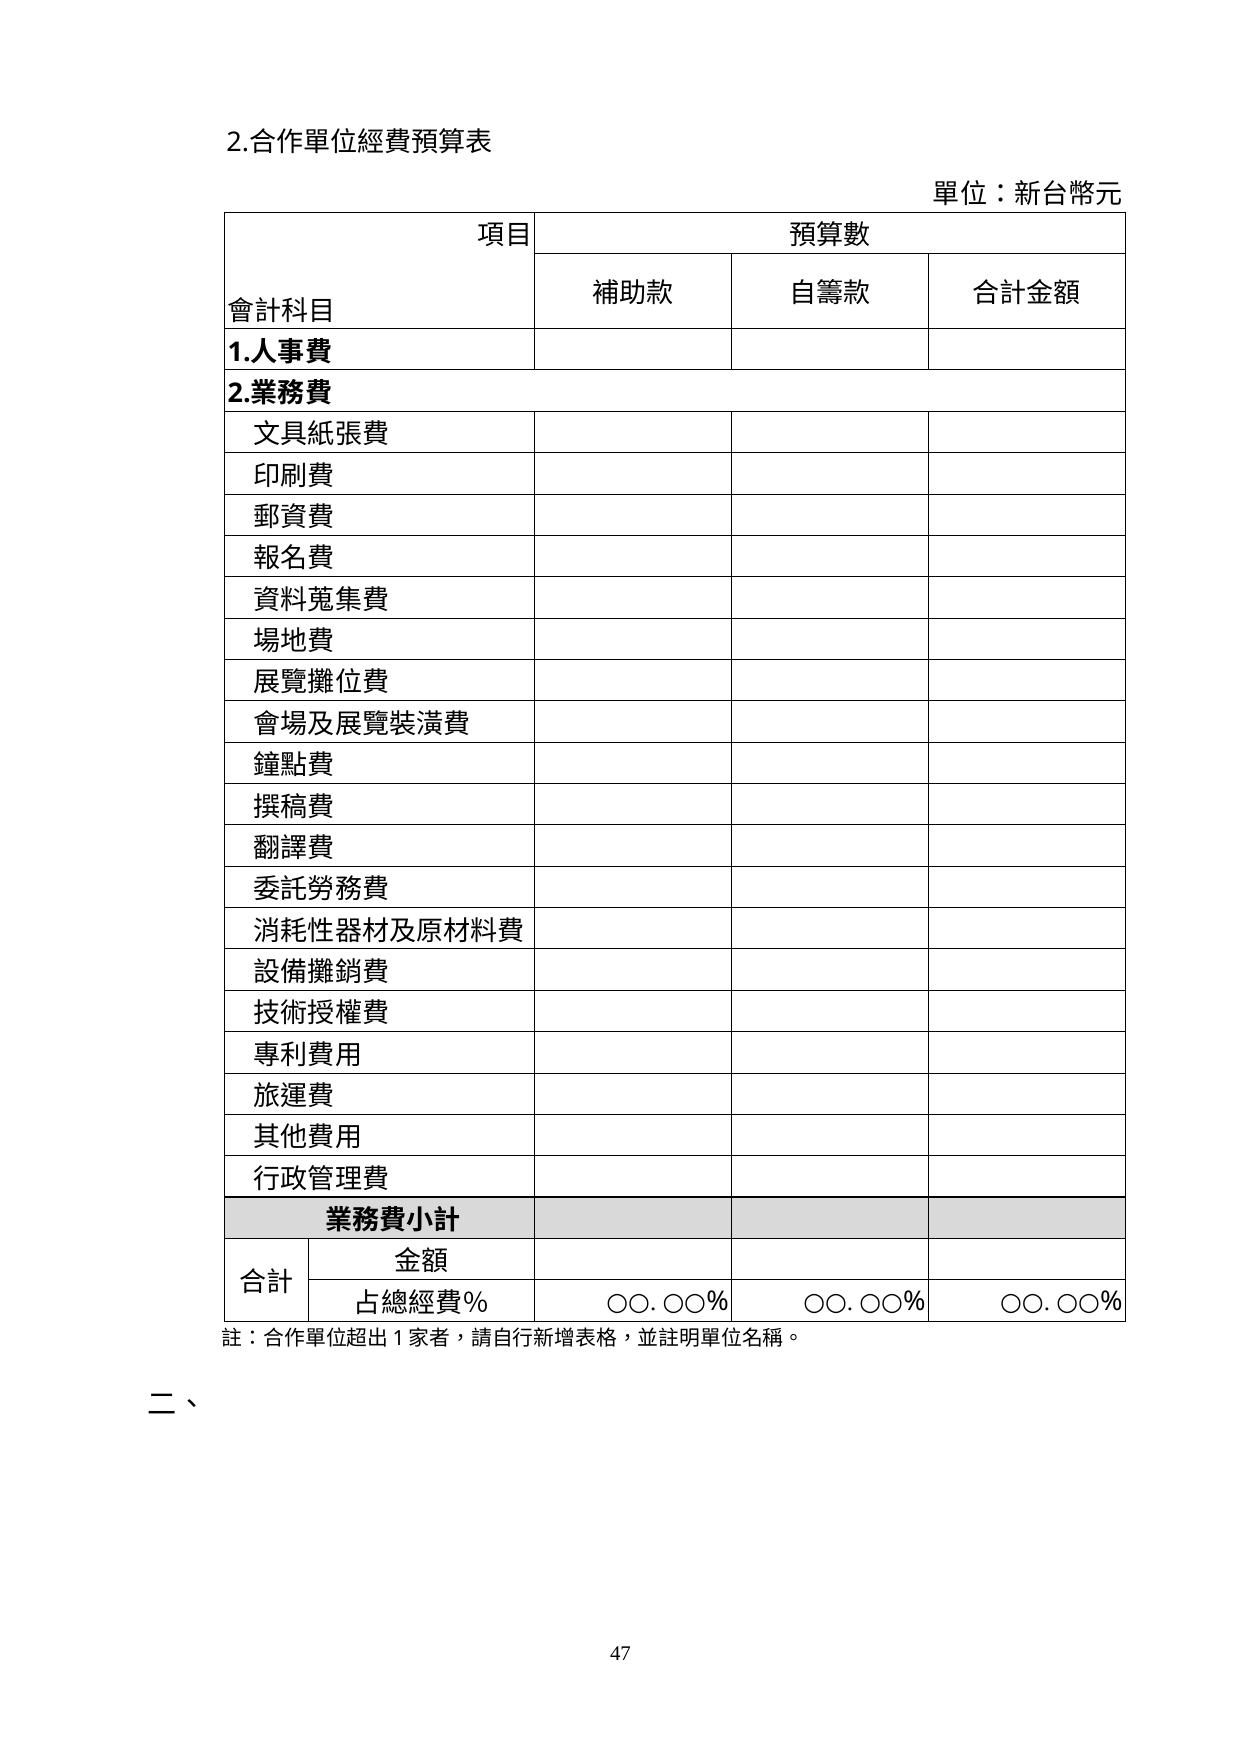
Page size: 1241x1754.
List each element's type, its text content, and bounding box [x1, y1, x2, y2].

table_cell [535, 908, 731, 948]
text 2.合作單位經費預算表 [118, 118, 1122, 160]
table_cell [535, 701, 731, 742]
table_cell ○○. ○○% [929, 1280, 1125, 1321]
table_cell [929, 991, 1125, 1031]
table_cell [929, 577, 1125, 617]
table_cell 其他費用 [225, 1115, 534, 1155]
table_cell ○○. ○○% [732, 1280, 928, 1321]
table_cell 占總經費％ [309, 1280, 534, 1321]
table_cell [929, 908, 1125, 948]
table_cell 郵資費 [225, 495, 534, 535]
table_cell ○○. ○○% [535, 1280, 731, 1321]
table_cell [929, 701, 1125, 742]
table_cell [732, 1074, 928, 1114]
table_cell 補助款 [535, 254, 731, 328]
table_cell [929, 453, 1125, 493]
table_cell 展覽攤位費 [225, 660, 534, 700]
table_cell 行政管理費 [225, 1156, 534, 1196]
table_cell [929, 1156, 1125, 1196]
table_cell 鐘點費 [225, 743, 534, 783]
table_cell [535, 743, 731, 783]
table_cell [732, 908, 928, 948]
table_cell [929, 1198, 1125, 1238]
table_cell 金額 [309, 1239, 534, 1279]
table_cell 場地費 [225, 619, 534, 659]
text 單位：新台幣元 [148, 172, 1122, 212]
table_cell 合計 [225, 1239, 308, 1321]
table_cell [929, 949, 1125, 990]
table_cell 翻譯費 [225, 825, 534, 866]
table_cell [929, 1239, 1125, 1279]
table_cell [929, 329, 1125, 369]
table_cell 設備攤銷費 [225, 949, 534, 990]
table_cell 消耗性器材及原材料費 [225, 908, 534, 948]
table_cell [535, 453, 731, 493]
table_cell [732, 991, 928, 1031]
table_cell 技術授權費 [225, 991, 534, 1031]
table_cell [535, 1032, 731, 1072]
table_cell 文具紙張費 [225, 412, 534, 452]
table_cell 合計金額 [929, 254, 1125, 328]
table_cell [535, 619, 731, 659]
table_cell [535, 867, 731, 907]
table_cell [732, 867, 928, 907]
table_cell [732, 743, 928, 783]
table_cell [732, 1239, 928, 1279]
table_cell [929, 743, 1125, 783]
table_cell [535, 991, 731, 1031]
table_cell 委託勞務費 [225, 867, 534, 907]
list 註：合作單位超出1家者，請自行新增表格，並註明單位名稱。 [192, 1322, 1122, 1352]
table_cell [535, 825, 731, 866]
table_cell 會場及展覽裝潢費 [225, 701, 534, 742]
table_cell [732, 660, 928, 700]
table_cell [732, 412, 928, 452]
table_cell [929, 536, 1125, 576]
table_cell [535, 1156, 731, 1196]
table_cell [535, 1074, 731, 1114]
table_cell [929, 867, 1125, 907]
table_cell 業務費小計 [225, 1198, 534, 1238]
table_cell 報名費 [225, 536, 534, 576]
table_header 項目 會計科目 [225, 213, 534, 328]
table_header 預算數 [535, 213, 1125, 253]
table_cell [929, 1032, 1125, 1072]
table_cell [732, 329, 928, 369]
table_cell 2.業務費 [225, 370, 1125, 411]
table_cell [535, 1239, 731, 1279]
table_cell [535, 784, 731, 824]
table_cell [732, 784, 928, 824]
table_cell [929, 412, 1125, 452]
table_cell [535, 577, 731, 617]
table_cell 資料蒐集費 [225, 577, 534, 617]
table_cell [535, 949, 731, 990]
table_cell [929, 1115, 1125, 1155]
table_cell [535, 495, 731, 535]
table_cell [732, 701, 928, 742]
table_cell 專利費用 [225, 1032, 534, 1072]
table_cell 印刷費 [225, 453, 534, 493]
table_cell [929, 619, 1125, 659]
table_cell [732, 1156, 928, 1196]
table_cell [732, 577, 928, 617]
table_cell [535, 1198, 731, 1238]
table_cell [732, 825, 928, 866]
table_cell [535, 412, 731, 452]
table_cell [929, 1074, 1125, 1114]
table_cell 撰稿費 [225, 784, 534, 824]
table_cell [732, 453, 928, 493]
table_cell 1.人事費 [225, 329, 534, 369]
table_cell [732, 619, 928, 659]
table_cell [535, 660, 731, 700]
table_cell 自籌款 [732, 254, 928, 328]
table_cell [535, 329, 731, 369]
table_cell [732, 949, 928, 990]
table_cell [929, 495, 1125, 535]
table_cell [732, 536, 928, 576]
table_cell [929, 825, 1125, 866]
table_cell [929, 784, 1125, 824]
table_cell 旅運費 [225, 1074, 534, 1114]
table_cell [535, 1115, 731, 1155]
table_cell [732, 1198, 928, 1238]
table_cell [929, 660, 1125, 700]
table_cell [732, 1032, 928, 1072]
table_cell [732, 1115, 928, 1155]
table_cell [535, 536, 731, 576]
table_cell [732, 495, 928, 535]
